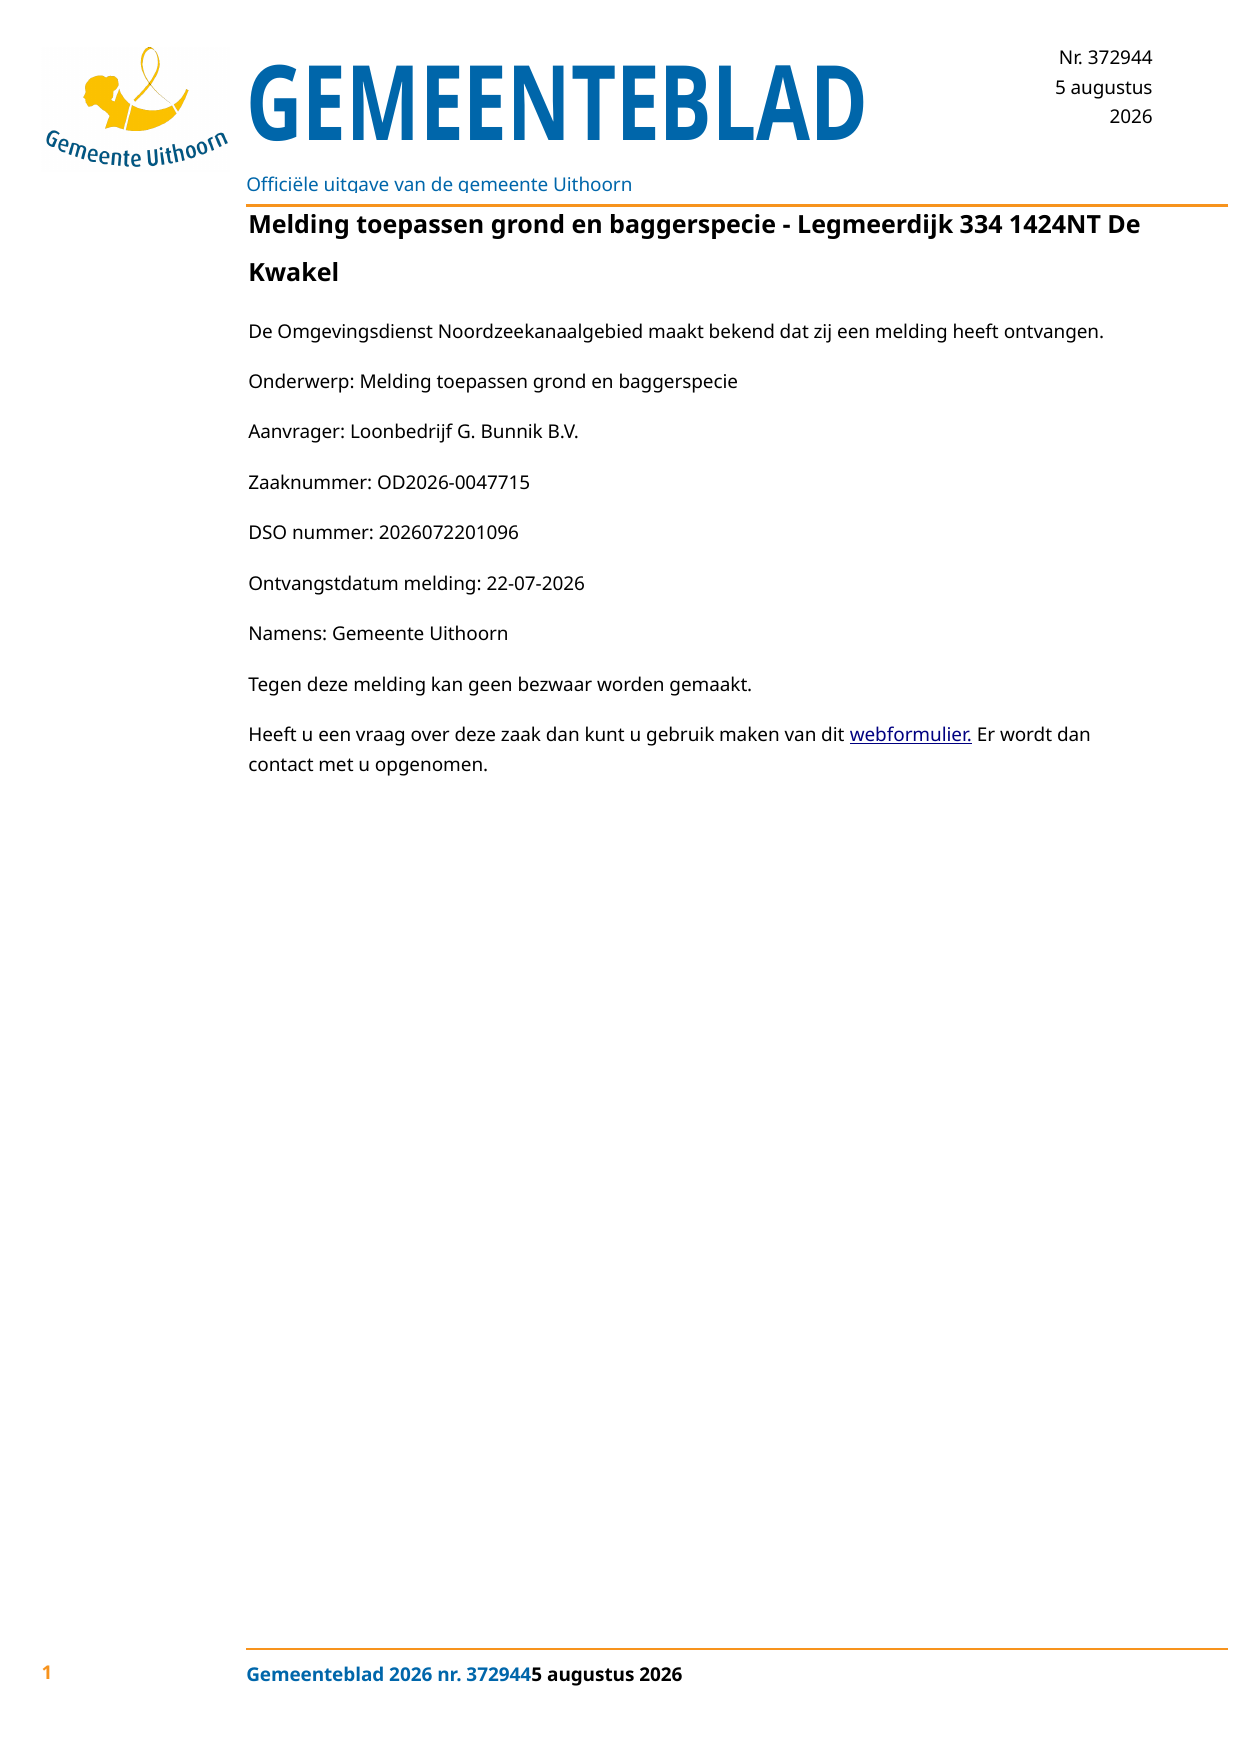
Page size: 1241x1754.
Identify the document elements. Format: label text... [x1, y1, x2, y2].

text Aanvrager: Loonbedrijf G. Bunnik B.V. [248, 419, 1152, 444]
text Onderwerp: Melding toepassen grond en baggerspecie [248, 368, 1152, 394]
picture [41, 47, 231, 172]
text Ontvangstdatum melding: 22-07-2026 [248, 570, 1152, 596]
text De Omgevingsdienst Noordzeekanaalgebied maakt bekend dat zij een melding heeft ontvangen. [248, 318, 1152, 344]
text DSO nummer: 2026072201096 [248, 519, 1152, 545]
text Heeft u een vraag over deze zaak dan kunt u gebruik maken van dit webformulier. Er wordt dan contact met u opgenomen. [248, 721, 1152, 777]
text Tegen deze melding kan geen bezwaar worden gemaakt. [248, 671, 1152, 697]
text Zaaknummer: OD2026-0047715 [248, 469, 1152, 495]
text Namens: Gemeente Uithoorn [248, 620, 1152, 646]
text Melding toepassen grond en baggerspecie - Legmeerdijk 334 1424NT De Kwakel [248, 207, 1152, 288]
